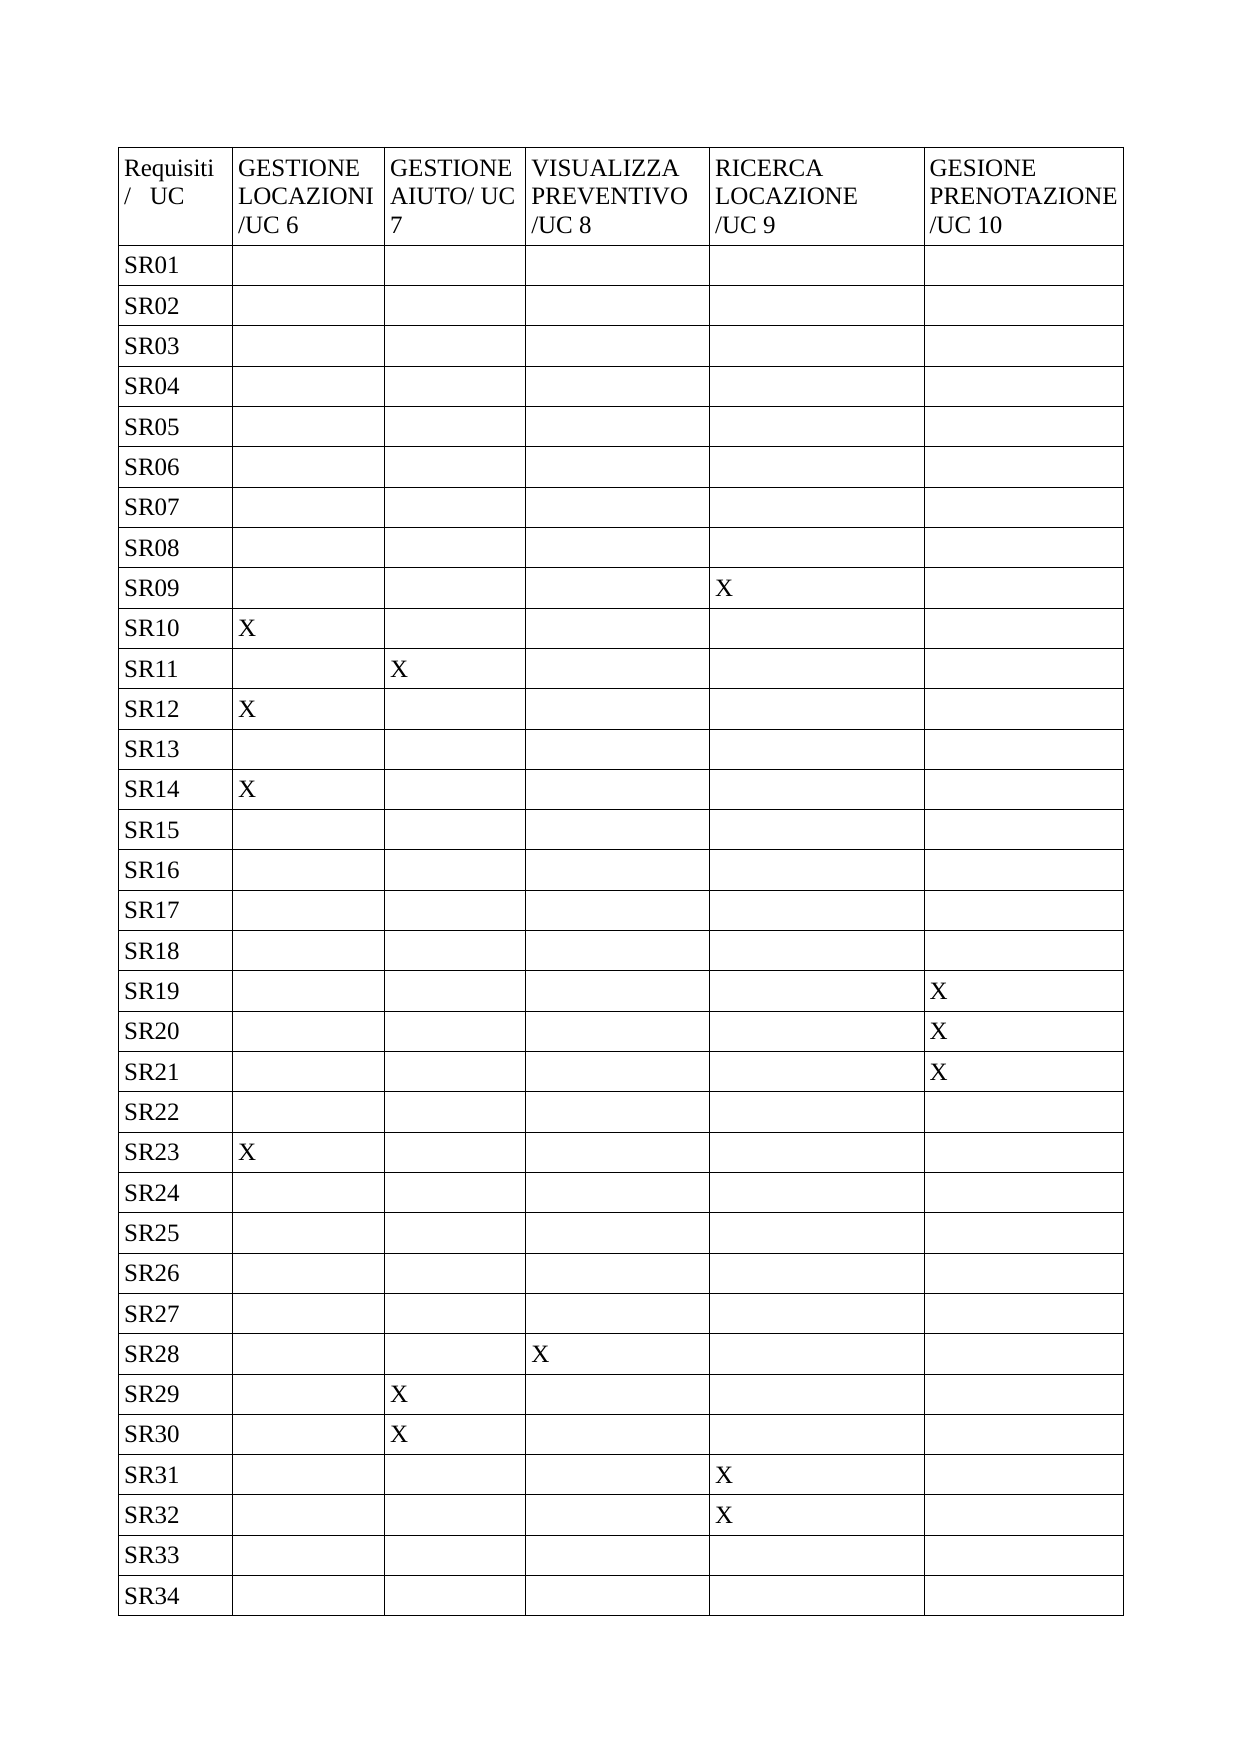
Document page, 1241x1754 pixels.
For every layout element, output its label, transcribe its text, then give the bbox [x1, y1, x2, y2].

table_cell [925, 1173, 1123, 1212]
table_cell [233, 1536, 384, 1575]
table_cell [385, 326, 525, 366]
table_cell X [385, 649, 525, 688]
table_cell [925, 931, 1123, 970]
table_cell [925, 891, 1123, 930]
table_cell [925, 246, 1123, 285]
table_cell [233, 649, 384, 688]
table_cell [526, 810, 709, 849]
table_cell [710, 488, 924, 527]
table_cell [925, 609, 1123, 648]
table_cell [233, 850, 384, 890]
table_cell [385, 407, 525, 446]
table_cell [385, 1455, 525, 1494]
table_cell SR07 [119, 488, 232, 527]
table_cell [385, 730, 525, 769]
table_cell [233, 1254, 384, 1293]
table_cell [925, 488, 1123, 527]
table_cell X [233, 689, 384, 728]
table_cell [925, 568, 1123, 607]
table_cell [233, 367, 384, 406]
table_cell [526, 689, 709, 728]
table_header GESTIONE LOCAZIONI/UC 6 [233, 148, 384, 245]
table_cell [526, 447, 709, 487]
table_cell [526, 1536, 709, 1575]
table_cell [710, 1213, 924, 1252]
table_cell [526, 1173, 709, 1212]
table_cell [385, 286, 525, 325]
table_cell [385, 891, 525, 930]
table_cell X [526, 1334, 709, 1373]
table_cell SR11 [119, 649, 232, 688]
table_cell SR02 [119, 286, 232, 325]
table_cell [526, 1092, 709, 1132]
table_cell [710, 1375, 924, 1414]
table_cell [710, 730, 924, 769]
table_cell SR09 [119, 568, 232, 607]
table_cell SR32 [119, 1495, 232, 1535]
table_cell [526, 488, 709, 527]
table_cell [526, 850, 709, 890]
table_cell [710, 326, 924, 366]
table_cell [526, 367, 709, 406]
table_cell [526, 770, 709, 809]
table_cell [233, 488, 384, 527]
table_cell [526, 931, 709, 970]
table_cell [710, 850, 924, 890]
table_cell [526, 568, 709, 607]
table_cell [233, 1173, 384, 1212]
table_cell [710, 1173, 924, 1212]
table_cell SR25 [119, 1213, 232, 1252]
table_cell [925, 1294, 1123, 1333]
table_cell [710, 286, 924, 325]
table_cell X [385, 1415, 525, 1454]
table_cell [710, 1536, 924, 1575]
table_cell [710, 367, 924, 406]
table_header VISUALIZZA PREVENTIVO /UC 8 [526, 148, 709, 245]
table_cell SR19 [119, 971, 232, 1011]
table_cell SR30 [119, 1415, 232, 1454]
table_cell [385, 568, 525, 607]
table_cell [385, 367, 525, 406]
table_header RICERCA LOCAZIONE /UC 9 [710, 148, 924, 245]
table_cell [710, 1092, 924, 1132]
table_cell [925, 850, 1123, 890]
table_cell [925, 1254, 1123, 1293]
table_cell X [925, 1052, 1123, 1091]
table_cell [925, 326, 1123, 366]
table_cell SR03 [119, 326, 232, 366]
table_cell SR13 [119, 730, 232, 769]
table_cell [925, 1495, 1123, 1535]
table_cell SR24 [119, 1173, 232, 1212]
table_cell [385, 689, 525, 728]
table_cell [385, 1092, 525, 1132]
table_cell SR20 [119, 1012, 232, 1051]
table_cell [233, 1375, 384, 1414]
table_cell SR01 [119, 246, 232, 285]
table_cell [925, 286, 1123, 325]
table_cell [925, 1133, 1123, 1172]
table_cell SR29 [119, 1375, 232, 1414]
table_cell [233, 407, 384, 446]
table_cell SR14 [119, 770, 232, 809]
table_cell [233, 1576, 384, 1615]
table_header GESIONE PRENOTAZIONE /UC 10 [925, 148, 1123, 245]
table_cell SR21 [119, 1052, 232, 1091]
table_cell [385, 1495, 525, 1535]
table_header Requisiti / UC [119, 148, 232, 245]
table_cell [710, 891, 924, 930]
table_cell [385, 1213, 525, 1252]
table_cell [526, 1294, 709, 1333]
table_cell X [233, 609, 384, 648]
table_cell [385, 1052, 525, 1091]
table_cell SR17 [119, 891, 232, 930]
table_cell [526, 1254, 709, 1293]
table_cell [925, 528, 1123, 567]
table_cell [526, 609, 709, 648]
table_cell [710, 528, 924, 567]
table_cell [233, 891, 384, 930]
table_cell [385, 931, 525, 970]
table_cell SR10 [119, 609, 232, 648]
table_cell [526, 1213, 709, 1252]
table_cell [233, 1092, 384, 1132]
table_cell [385, 1536, 525, 1575]
table_header GESTIONE AIUTO/ UC 7 [385, 148, 525, 245]
table_cell [233, 730, 384, 769]
table_cell [526, 326, 709, 366]
table_cell SR08 [119, 528, 232, 567]
table_cell [233, 971, 384, 1011]
table_cell [925, 689, 1123, 728]
table_cell [710, 1012, 924, 1051]
table_cell SR16 [119, 850, 232, 890]
table_cell [526, 1375, 709, 1414]
table_cell [526, 1576, 709, 1615]
table_cell [385, 1012, 525, 1051]
table_cell [710, 931, 924, 970]
table_cell [233, 931, 384, 970]
table_cell [526, 1495, 709, 1535]
table_cell [233, 447, 384, 487]
table_cell [710, 1254, 924, 1293]
table_cell [925, 770, 1123, 809]
table_cell [526, 649, 709, 688]
table_cell [710, 1133, 924, 1172]
table_cell [710, 971, 924, 1011]
table_cell [925, 1213, 1123, 1252]
table_cell X [233, 770, 384, 809]
table_cell [526, 1012, 709, 1051]
table_cell [710, 1052, 924, 1091]
table_cell [925, 1455, 1123, 1494]
table_cell [710, 689, 924, 728]
table_cell X [385, 1375, 525, 1414]
table_cell SR05 [119, 407, 232, 446]
table_cell [526, 1455, 709, 1494]
table_cell [710, 1294, 924, 1333]
table_cell SR15 [119, 810, 232, 849]
table_cell [385, 1576, 525, 1615]
table_cell X [710, 1455, 924, 1494]
table_cell [233, 246, 384, 285]
table_cell [385, 488, 525, 527]
table_cell [526, 407, 709, 446]
table_cell [526, 1415, 709, 1454]
table_cell X [710, 1495, 924, 1535]
table_cell SR34 [119, 1576, 232, 1615]
table_cell [925, 1576, 1123, 1615]
table_cell [526, 286, 709, 325]
table_cell [710, 1576, 924, 1615]
table_cell [925, 1334, 1123, 1373]
table_cell [710, 447, 924, 487]
table_cell SR12 [119, 689, 232, 728]
table_cell SR22 [119, 1092, 232, 1132]
table_cell X [710, 568, 924, 607]
table_cell [233, 286, 384, 325]
table_cell [526, 891, 709, 930]
table_cell [233, 1012, 384, 1051]
table_cell [710, 609, 924, 648]
table_cell SR18 [119, 931, 232, 970]
table_cell X [925, 971, 1123, 1011]
table_cell [925, 367, 1123, 406]
table_cell [385, 246, 525, 285]
table_cell [233, 1495, 384, 1535]
table_cell SR31 [119, 1455, 232, 1494]
table_cell [710, 246, 924, 285]
table_cell [385, 528, 525, 567]
table_cell [233, 568, 384, 607]
table_cell [233, 810, 384, 849]
table_cell [925, 649, 1123, 688]
table_cell [925, 447, 1123, 487]
table_cell [710, 1334, 924, 1373]
table_cell [385, 850, 525, 890]
table_cell SR27 [119, 1294, 232, 1333]
table_cell [385, 1334, 525, 1373]
table_cell [526, 528, 709, 567]
table_cell [385, 971, 525, 1011]
table_cell [233, 1334, 384, 1373]
table_cell [710, 810, 924, 849]
table_cell [925, 730, 1123, 769]
table_cell [925, 1536, 1123, 1575]
table_cell [526, 246, 709, 285]
table_cell [710, 1415, 924, 1454]
table_cell [233, 528, 384, 567]
table_cell [925, 1092, 1123, 1132]
table_cell [233, 1052, 384, 1091]
table_cell [233, 1415, 384, 1454]
table_cell [925, 810, 1123, 849]
table_cell [233, 1213, 384, 1252]
table_cell [233, 1294, 384, 1333]
table_cell [385, 609, 525, 648]
table_cell [925, 407, 1123, 446]
table_cell [526, 1052, 709, 1091]
table_cell [526, 1133, 709, 1172]
table_cell X [233, 1133, 384, 1172]
table_cell SR33 [119, 1536, 232, 1575]
table_cell [710, 649, 924, 688]
table_cell [385, 1254, 525, 1293]
table_cell [385, 1133, 525, 1172]
table_cell [385, 447, 525, 487]
table_cell [385, 810, 525, 849]
table_cell [385, 1294, 525, 1333]
table_cell [233, 1455, 384, 1494]
table_cell [925, 1415, 1123, 1454]
table_cell [526, 730, 709, 769]
table_cell [925, 1375, 1123, 1414]
table_cell [385, 1173, 525, 1212]
table_cell SR23 [119, 1133, 232, 1172]
table_cell SR04 [119, 367, 232, 406]
table_cell [385, 770, 525, 809]
table_cell [710, 407, 924, 446]
table_cell [233, 326, 384, 366]
table_cell X [925, 1012, 1123, 1051]
table_cell [710, 770, 924, 809]
table_cell SR26 [119, 1254, 232, 1293]
table_cell [526, 971, 709, 1011]
table_cell SR28 [119, 1334, 232, 1373]
table_cell SR06 [119, 447, 232, 487]
